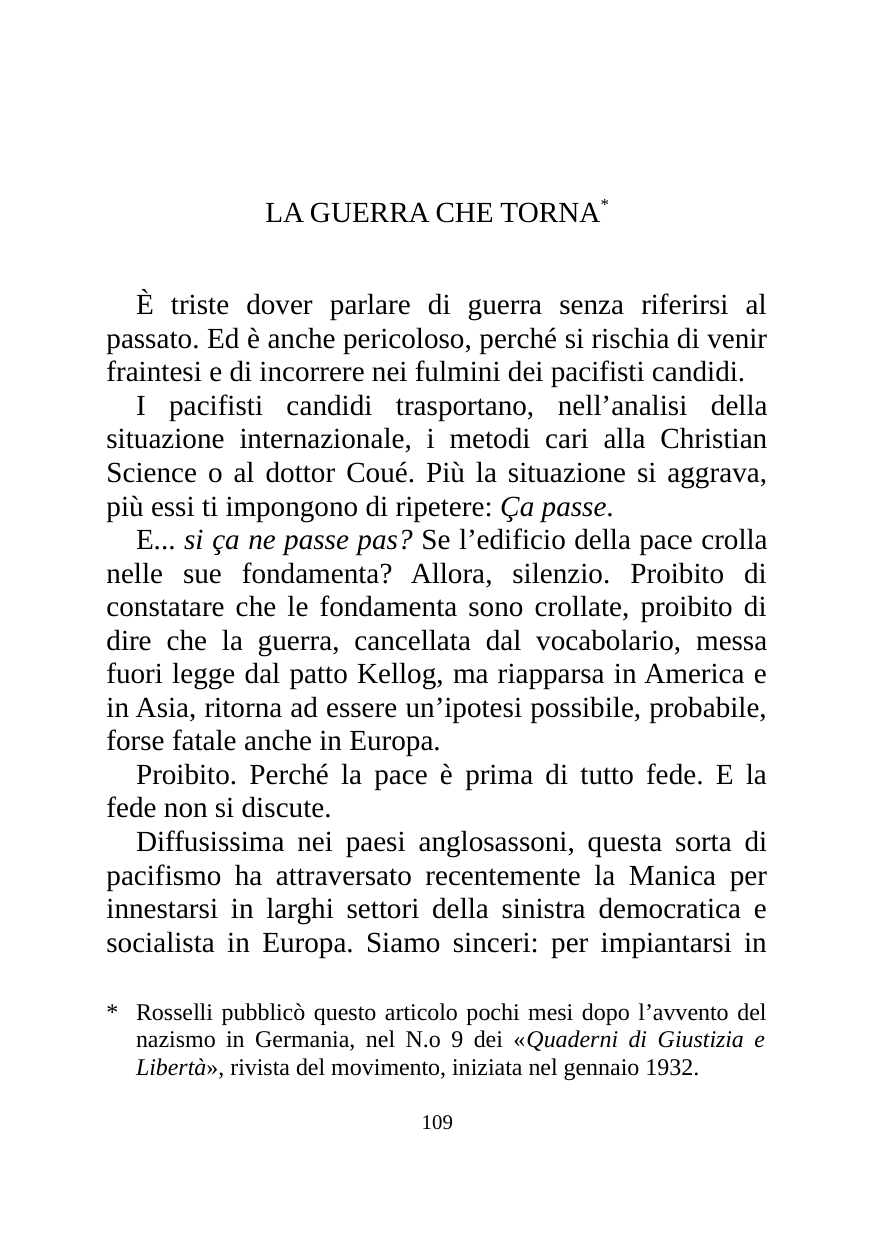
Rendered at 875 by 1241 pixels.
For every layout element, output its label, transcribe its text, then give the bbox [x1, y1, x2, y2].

text Rosselli pubblicò questo articolo pochi mesi dopo l’avvento del nazismo in Germania, nel N.o 9 dei «Quaderni di Giustizia e Libertà», rivista del movimento, iniziata nel gennaio 1932. [106, 998, 768, 1080]
text Diffusissima nei paesi anglosassoni, questa sorta di pacifismo ha attraversato recentemente la Manica per innestarsi in larghi settori della sinistra democratica e socialista in Europa. Siamo sinceri: per impiantarsi in [106, 824, 768, 958]
text È triste dover parlare di guerra senza riferirsi al passato. Ed è anche pericoloso, perché si rischia di venir fraintesi e di incorrere nei fulmini dei pacifisti candidi. [106, 287, 768, 388]
subtitle LA GUERRA CHE TORNA [106, 195, 768, 228]
text I pacifisti candidi trasportano, nell’analisi della situazione internazionale, i metodi cari alla Christian Science o al dottor Coué. Più la situazione si aggrava, più essi ti impongono di ripetere: Ça passe. [106, 388, 768, 522]
text Proibito. Perché la pace è prima di tutto fede. E la fede non si discute. [106, 757, 768, 824]
text E... si ça ne passe pas? Se l’edificio della pace crolla nelle sue fondamenta? Allora, silenzio. Proibito di constatare che le fondamenta sono crollate, proibito di dire che la guerra, cancellata dal vocabolario, messa fuori legge dal patto Kellog, ma riapparsa in America e in Asia, ritorna ad essere un’ipotesi possibile, probabile, forse fatale anche in Europa. [106, 522, 768, 757]
